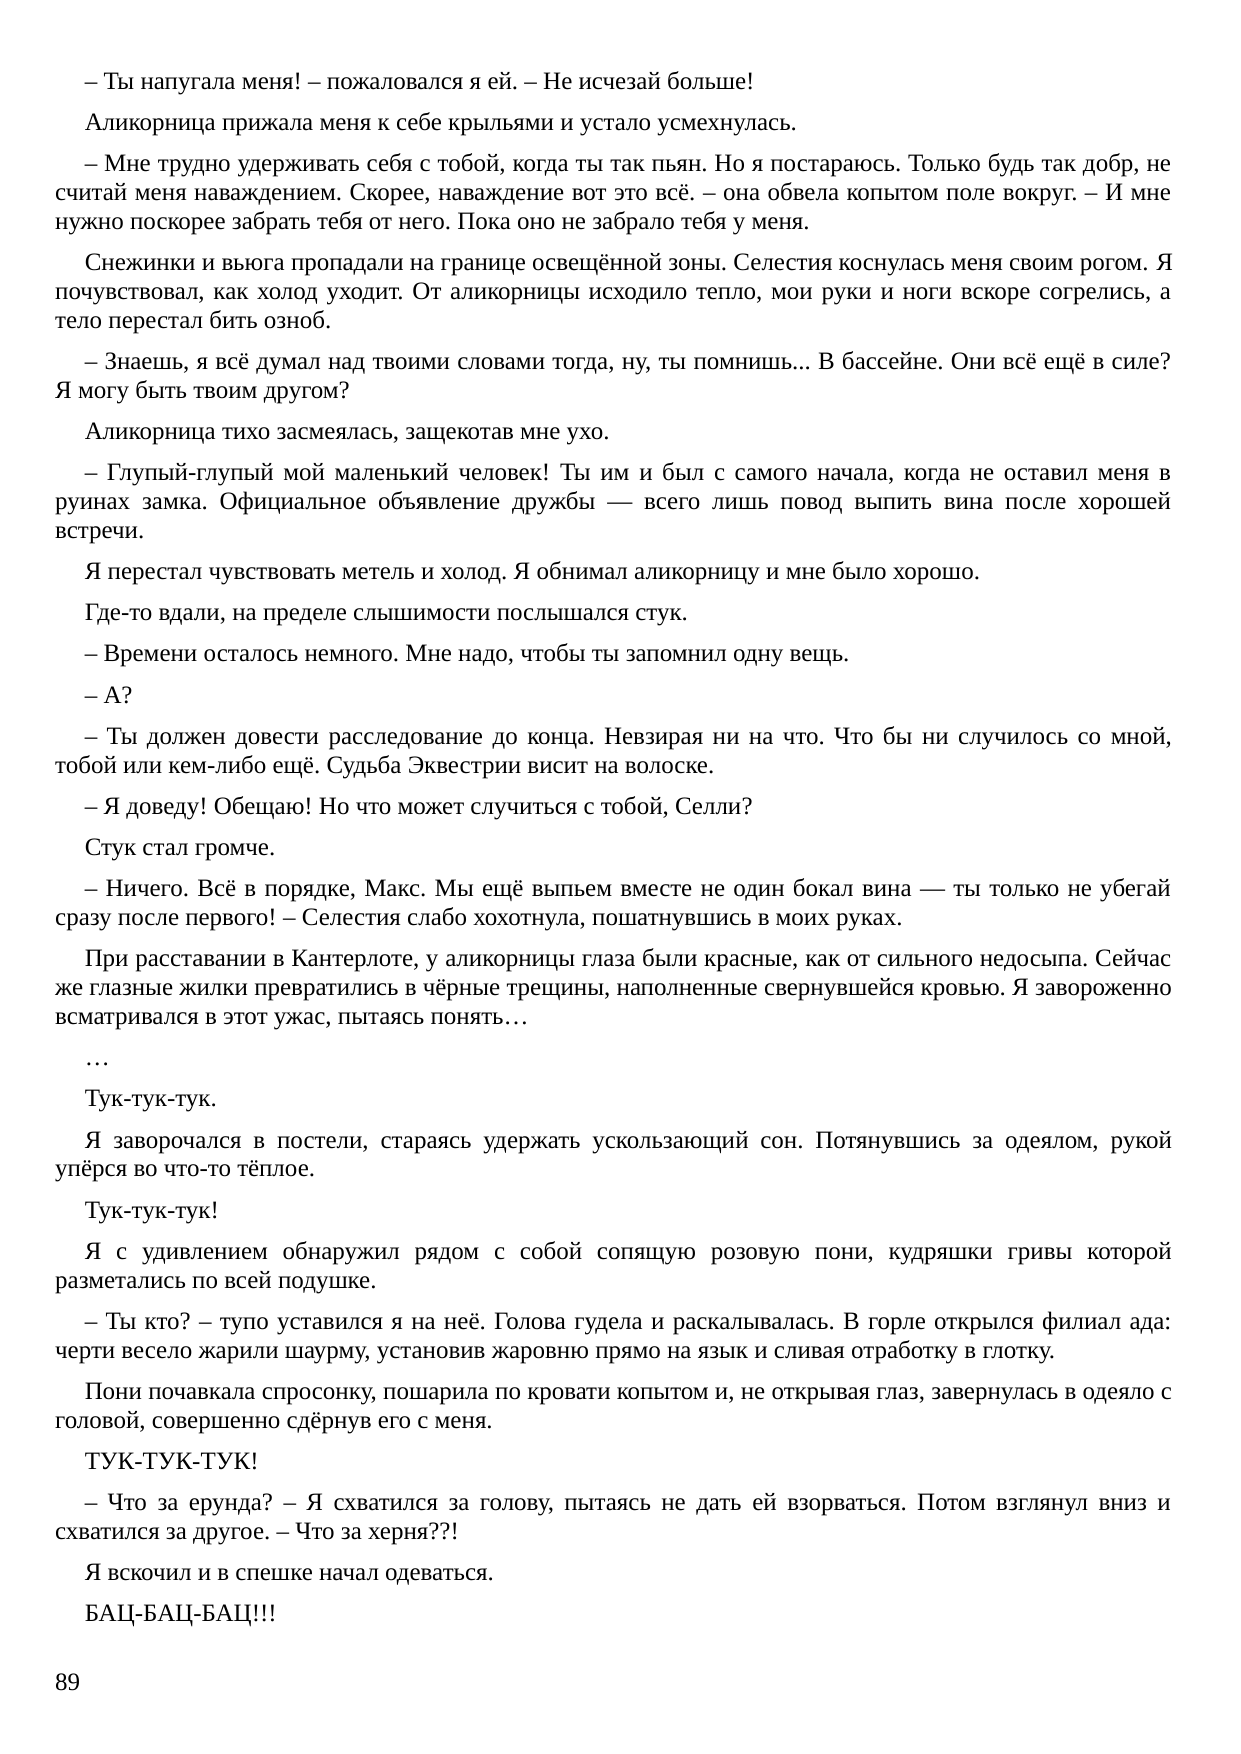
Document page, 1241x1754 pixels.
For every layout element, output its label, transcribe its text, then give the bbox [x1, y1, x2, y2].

text Я перестал чувствовать метель и холод. Я обнимал аликорницу и мне было хорошо. [55, 556, 1173, 585]
text Я заворочался в постели, стараясь удержать ускользающий сон. Потянувшись за одеялом, рукой упёрся во что-то тёплое. [55, 1125, 1173, 1182]
text Где-то вдали, на пределе слышимости послышался стук. [55, 597, 1173, 626]
text При расставании в Кантерлоте, у аликорницы глаза были красные, как от сильного недосыпа. Сейчас же глазные жилки превратились в чёрные трещины, наполненные свернувшейся кровью. Я завороженно всматривался в этот ужас, пытаясь понять… [55, 943, 1173, 1030]
text – А? [55, 680, 1173, 708]
text – Ты должен довести расследование до конца. Невзирая ни на что. Что бы ни случилось со мной, тобой или кем-либо ещё. Судьба Эквестрии висит на волоске. [55, 721, 1173, 778]
text – Времени осталось немного. Мне надо, чтобы ты запомнил одну вещь. [55, 638, 1173, 667]
text – Ничего. Всё в порядке, Макс. Мы ещё выпьем вместе не один бокал вина — ты только не убегай сразу после первого! – Селестия слабо хохотнула, пошатнувшись в моих руках. [55, 873, 1173, 931]
text Я вскочил и в спешке начал одеваться. [55, 1557, 1173, 1586]
text Пони почавкала спросонку, пошарила по кровати копытом и, не открывая глаз, завернулась в одеяло с головой, совершенно сдёрнув его с меня. [55, 1376, 1173, 1433]
text Аликорница прижала меня к себе крыльями и устало усмехнулась. [55, 107, 1173, 136]
text ТУК-ТУК-ТУК! [55, 1446, 1173, 1475]
text – Глупый-глупый мой маленький человек! Ты им и был с самого начала, когда не оставил меня в руинах замка. Официальное объявление дружбы — всего лишь повод выпить вина после хорошей встречи. [55, 457, 1173, 543]
text – Я доведу! Обещаю! Но что может случиться с тобой, Селли? [55, 791, 1173, 820]
text Тук-тук-тук! [55, 1195, 1173, 1223]
text – Мне трудно удерживать себя с тобой, когда ты так пьян. Но я постараюсь. Только будь так добр, не считай меня наваждением. Скорее, наваждение вот это всё. – она обвела копытом поле вокруг. – И мне нужно поскорее забрать тебя от него. Пока оно не забрало тебя у меня. [55, 148, 1173, 235]
text БАЦ-БАЦ-БАЦ!!! [55, 1598, 1173, 1627]
text Аликорница тихо засмеялась, защекотав мне ухо. [55, 416, 1173, 445]
text – Ты напугала меня! – пожаловался я ей. – Не исчезай больше! [55, 66, 1173, 95]
text – Ты кто? – тупо уставился я на неё. Голова гудела и раскалывалась. В горле открылся филиал ада: черти весело жарили шаурму, установив жаровню прямо на язык и сливая отработку в глотку. [55, 1306, 1173, 1363]
text … [55, 1042, 1173, 1071]
text Тук-тук-тук. [55, 1083, 1173, 1112]
text – Знаешь, я всё думал над твоими словами тогда, ну, ты помнишь... В бассейне. Они всё ещё в силе? Я могу быть твоим другом? [55, 346, 1173, 403]
text Снежинки и вьюга пропадали на границе освещённой зоны. Селестия коснулась меня своим рогом. Я почувствовал, как холод уходит. От аликорницы исходило тепло, мои руки и ноги вскоре согрелись, а тело перестал бить озноб. [55, 247, 1173, 333]
text Я с удивлением обнаружил рядом с собой сопящую розовую пони, кудряшки гривы которой разметались по всей подушке. [55, 1236, 1173, 1293]
text Стук стал громче. [55, 832, 1173, 861]
text – Что за ерунда? – Я схватился за голову, пытаясь не дать ей взорваться. Потом взглянул вниз и схватился за другое. – Что за херня??! [55, 1487, 1173, 1545]
